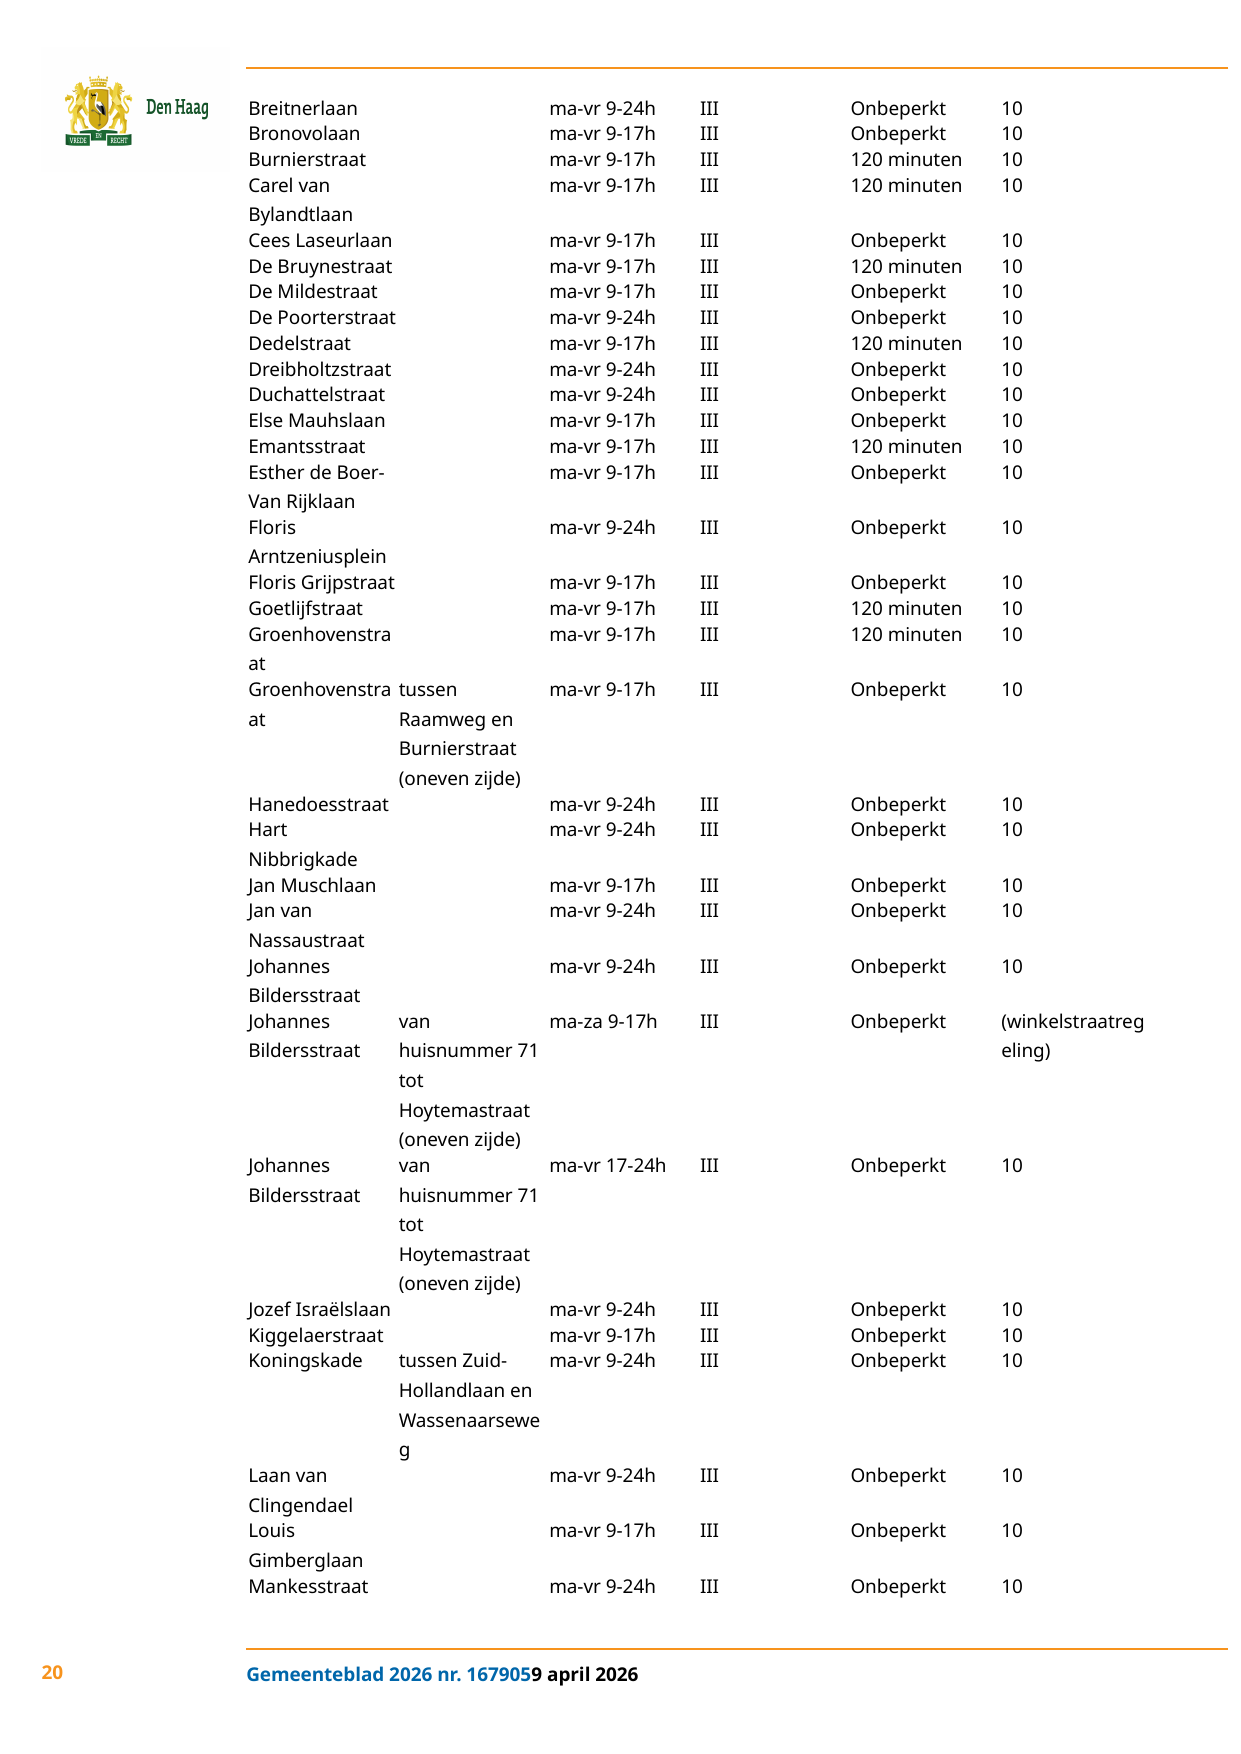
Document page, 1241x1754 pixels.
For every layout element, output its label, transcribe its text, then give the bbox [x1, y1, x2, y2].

table_cell Onbeperkt [850, 514, 1001, 569]
table_cell [399, 1573, 549, 1598]
table_cell ma-vr 9-24h [549, 356, 700, 382]
table_cell Esther de Boer-Van Rijklaan [248, 459, 398, 514]
table_cell Dreibholtzstraat [248, 356, 398, 382]
table_cell ma-vr 9-24h [549, 1348, 700, 1462]
table_cell Onbeperkt [850, 1152, 1001, 1296]
table_cell 10 [1001, 433, 1152, 459]
table_cell Carel van Bylandtlaan [248, 172, 398, 227]
table_cell III [700, 1296, 850, 1322]
table_cell Onbeperkt [850, 408, 1001, 433]
table_cell 120 minuten [850, 172, 1001, 227]
table_cell [399, 172, 549, 227]
table_cell ma-vr 9-17h [549, 570, 700, 595]
table_cell Bronovolaan [248, 121, 398, 146]
table_cell III [700, 408, 850, 433]
table_cell [399, 121, 549, 146]
table_cell ma-vr 9-17h [549, 459, 700, 514]
table_cell [399, 1462, 549, 1517]
table_cell III [700, 1322, 850, 1348]
table_cell Mankesstraat [248, 1573, 398, 1598]
table_cell Dedelstraat [248, 330, 398, 356]
table_cell ma-vr 17-24h [549, 1152, 700, 1296]
picture [41, 47, 231, 172]
table_cell [399, 146, 549, 172]
table_cell [399, 382, 549, 407]
table_cell III [700, 305, 850, 330]
table_cell ma-vr 9-24h [549, 953, 700, 1008]
table_cell 10 [1001, 1573, 1152, 1598]
table_cell Onbeperkt [850, 95, 1001, 121]
table_cell [399, 279, 549, 304]
table_cell ma-vr 9-24h [549, 816, 700, 872]
table_cell Onbeperkt [850, 1296, 1001, 1322]
table_cell [399, 1296, 549, 1322]
table_cell Groenhovenstraat [248, 676, 398, 791]
table_cell ma-za 9-17h [549, 1008, 700, 1152]
table_cell III [700, 356, 850, 382]
table_cell ma-vr 9-17h [549, 408, 700, 433]
table_cell 120 minuten [850, 146, 1001, 172]
table_cell 120 minuten [850, 621, 1001, 676]
table_cell van huisnummer 71 tot Hoytemastraat (oneven zijde) [399, 1008, 549, 1152]
table_cell III [700, 872, 850, 897]
table_cell ma-vr 9-17h [549, 227, 700, 253]
table_cell [399, 872, 549, 897]
table_cell 10 [1001, 95, 1152, 121]
table_cell 10 [1001, 898, 1152, 953]
table_cell Jozef Israëlslaan [248, 1296, 398, 1322]
table_cell ma-vr 9-24h [549, 1573, 700, 1598]
table_cell Hart Nibbrigkade [248, 816, 398, 872]
table_cell III [700, 330, 850, 356]
table_cell 10 [1001, 330, 1152, 356]
table_cell ma-vr 9-24h [549, 382, 700, 407]
table_cell [399, 95, 549, 121]
table_cell ma-vr 9-17h [549, 1322, 700, 1348]
table_cell 120 minuten [850, 330, 1001, 356]
table_cell 10 [1001, 1348, 1152, 1462]
table_cell Onbeperkt [850, 676, 1001, 791]
table_cell ma-vr 9-24h [549, 898, 700, 953]
table_cell 10 [1001, 1296, 1152, 1322]
table_cell Onbeperkt [850, 305, 1001, 330]
table_cell Laan van Clingendael [248, 1462, 398, 1517]
table_cell 10 [1001, 1518, 1152, 1573]
table_cell Onbeperkt [850, 1573, 1001, 1598]
table_cell Hanedoesstraat [248, 791, 398, 816]
table_cell III [700, 1348, 850, 1462]
table_cell III [700, 791, 850, 816]
table_cell [399, 433, 549, 459]
table_cell Else Mauhslaan [248, 408, 398, 433]
table_cell Emantsstraat [248, 433, 398, 459]
table_cell ma-vr 9-17h [549, 621, 700, 676]
table_cell (winkelstraatregeling) [1001, 1008, 1152, 1152]
table_cell Onbeperkt [850, 1518, 1001, 1573]
table_cell Cees Laseurlaan [248, 227, 398, 253]
table_cell III [700, 1462, 850, 1517]
table_cell ma-vr 9-24h [549, 305, 700, 330]
table_cell III [700, 382, 850, 407]
table_cell ma-vr 9-17h [549, 872, 700, 897]
table_cell [399, 621, 549, 676]
table_cell 10 [1001, 305, 1152, 330]
table_cell ma-vr 9-17h [549, 330, 700, 356]
table_cell III [700, 816, 850, 872]
table_cell III [700, 1152, 850, 1296]
table_cell III [700, 570, 850, 595]
table_cell 120 minuten [850, 253, 1001, 279]
table_cell [399, 514, 549, 569]
table_cell [399, 253, 549, 279]
table_cell ma-vr 9-17h [549, 1518, 700, 1573]
table_cell 10 [1001, 791, 1152, 816]
table_cell Duchattelstraat [248, 382, 398, 407]
table_cell 10 [1001, 1152, 1152, 1296]
table_cell [399, 356, 549, 382]
table_cell 10 [1001, 356, 1152, 382]
table_cell III [700, 146, 850, 172]
table_cell 120 minuten [850, 595, 1001, 621]
table_cell III [700, 953, 850, 1008]
table_cell Onbeperkt [850, 791, 1001, 816]
table_cell III [700, 1008, 850, 1152]
table_cell Goetlijfstraat [248, 595, 398, 621]
table_cell 10 [1001, 570, 1152, 595]
table_cell ma-vr 9-24h [549, 1462, 700, 1517]
table_cell 10 [1001, 595, 1152, 621]
table_cell 10 [1001, 146, 1152, 172]
table_cell ma-vr 9-17h [549, 595, 700, 621]
table_cell Onbeperkt [850, 816, 1001, 872]
table_cell tussen Zuid-Hollandlaan en Wassenaarseweg [399, 1348, 549, 1462]
table_cell Breitnerlaan [248, 95, 398, 121]
table_cell De Mildestraat [248, 279, 398, 304]
table_cell Onbeperkt [850, 953, 1001, 1008]
table_cell [399, 1322, 549, 1348]
table_cell Onbeperkt [850, 1462, 1001, 1517]
table_cell III [700, 172, 850, 227]
table_cell ma-vr 9-24h [549, 514, 700, 569]
table_cell ma-vr 9-17h [549, 253, 700, 279]
table_cell [399, 816, 549, 872]
table_cell 10 [1001, 514, 1152, 569]
table_cell Onbeperkt [850, 459, 1001, 514]
table_cell Onbeperkt [850, 872, 1001, 897]
table_cell [399, 408, 549, 433]
table_cell 10 [1001, 253, 1152, 279]
table_cell Onbeperkt [850, 570, 1001, 595]
table_cell Koningskade [248, 1348, 398, 1462]
table_cell 10 [1001, 621, 1152, 676]
table_cell 10 [1001, 227, 1152, 253]
table_cell [399, 1518, 549, 1573]
table_cell De Poorterstraat [248, 305, 398, 330]
table_cell ma-vr 9-24h [549, 791, 700, 816]
table_cell 10 [1001, 121, 1152, 146]
table_cell Onbeperkt [850, 1322, 1001, 1348]
table_cell [399, 305, 549, 330]
table_cell III [700, 595, 850, 621]
table_cell 10 [1001, 676, 1152, 791]
table_cell Johannes Bildersstraat [248, 1008, 398, 1152]
table_cell Jan Muschlaan [248, 872, 398, 897]
table_cell [399, 898, 549, 953]
table_cell [399, 595, 549, 621]
table_cell van huisnummer 71 tot Hoytemastraat (oneven zijde) [399, 1152, 549, 1296]
table_cell III [700, 676, 850, 791]
table_cell Kiggelaerstraat [248, 1322, 398, 1348]
table_cell ma-vr 9-24h [549, 1296, 700, 1322]
table_cell III [700, 253, 850, 279]
table_cell 10 [1001, 872, 1152, 897]
table_cell Onbeperkt [850, 279, 1001, 304]
table_cell 10 [1001, 1322, 1152, 1348]
table_cell Johannes Bildersstraat [248, 953, 398, 1008]
table_cell [399, 459, 549, 514]
table_cell Jan van Nassaustraat [248, 898, 398, 953]
table_cell III [700, 459, 850, 514]
table_cell Floris Grijpstraat [248, 570, 398, 595]
table_cell [399, 953, 549, 1008]
table_cell Onbeperkt [850, 382, 1001, 407]
table_cell 10 [1001, 408, 1152, 433]
table_cell Johannes Bildersstraat [248, 1152, 398, 1296]
table_cell [399, 570, 549, 595]
table_cell tussen Raamweg en Burnierstraat (oneven zijde) [399, 676, 549, 791]
table_cell III [700, 898, 850, 953]
table_cell 10 [1001, 172, 1152, 227]
table_cell Floris Arntzeniusplein [248, 514, 398, 569]
table_cell Groenhovenstraat [248, 621, 398, 676]
table_cell Onbeperkt [850, 1348, 1001, 1462]
table_cell III [700, 514, 850, 569]
table_cell III [700, 1518, 850, 1573]
table_cell Onbeperkt [850, 121, 1001, 146]
table_cell ma-vr 9-17h [549, 121, 700, 146]
table_cell [399, 227, 549, 253]
table_cell 10 [1001, 953, 1152, 1008]
table_cell Onbeperkt [850, 898, 1001, 953]
table_cell III [700, 227, 850, 253]
table_cell De Bruynestraat [248, 253, 398, 279]
table_cell 10 [1001, 1462, 1152, 1517]
table_cell 10 [1001, 279, 1152, 304]
table_cell 10 [1001, 816, 1152, 872]
table_cell III [700, 121, 850, 146]
table_cell III [700, 433, 850, 459]
table_cell 10 [1001, 382, 1152, 407]
table_cell ma-vr 9-17h [549, 433, 700, 459]
table_cell III [700, 1573, 850, 1598]
table_cell Onbeperkt [850, 1008, 1001, 1152]
table_cell [399, 330, 549, 356]
table_cell 120 minuten [850, 433, 1001, 459]
table_cell ma-vr 9-17h [549, 172, 700, 227]
table_cell ma-vr 9-17h [549, 279, 700, 304]
table_cell III [700, 279, 850, 304]
table_cell ma-vr 9-17h [549, 676, 700, 791]
table_cell III [700, 95, 850, 121]
table_cell ma-vr 9-24h [549, 95, 700, 121]
table_cell Burnierstraat [248, 146, 398, 172]
table_cell ma-vr 9-17h [549, 146, 700, 172]
table_cell Onbeperkt [850, 356, 1001, 382]
table_cell Louis Gimberglaan [248, 1518, 398, 1573]
table_cell Onbeperkt [850, 227, 1001, 253]
table_cell III [700, 621, 850, 676]
table_cell 10 [1001, 459, 1152, 514]
table_cell [399, 791, 549, 816]
